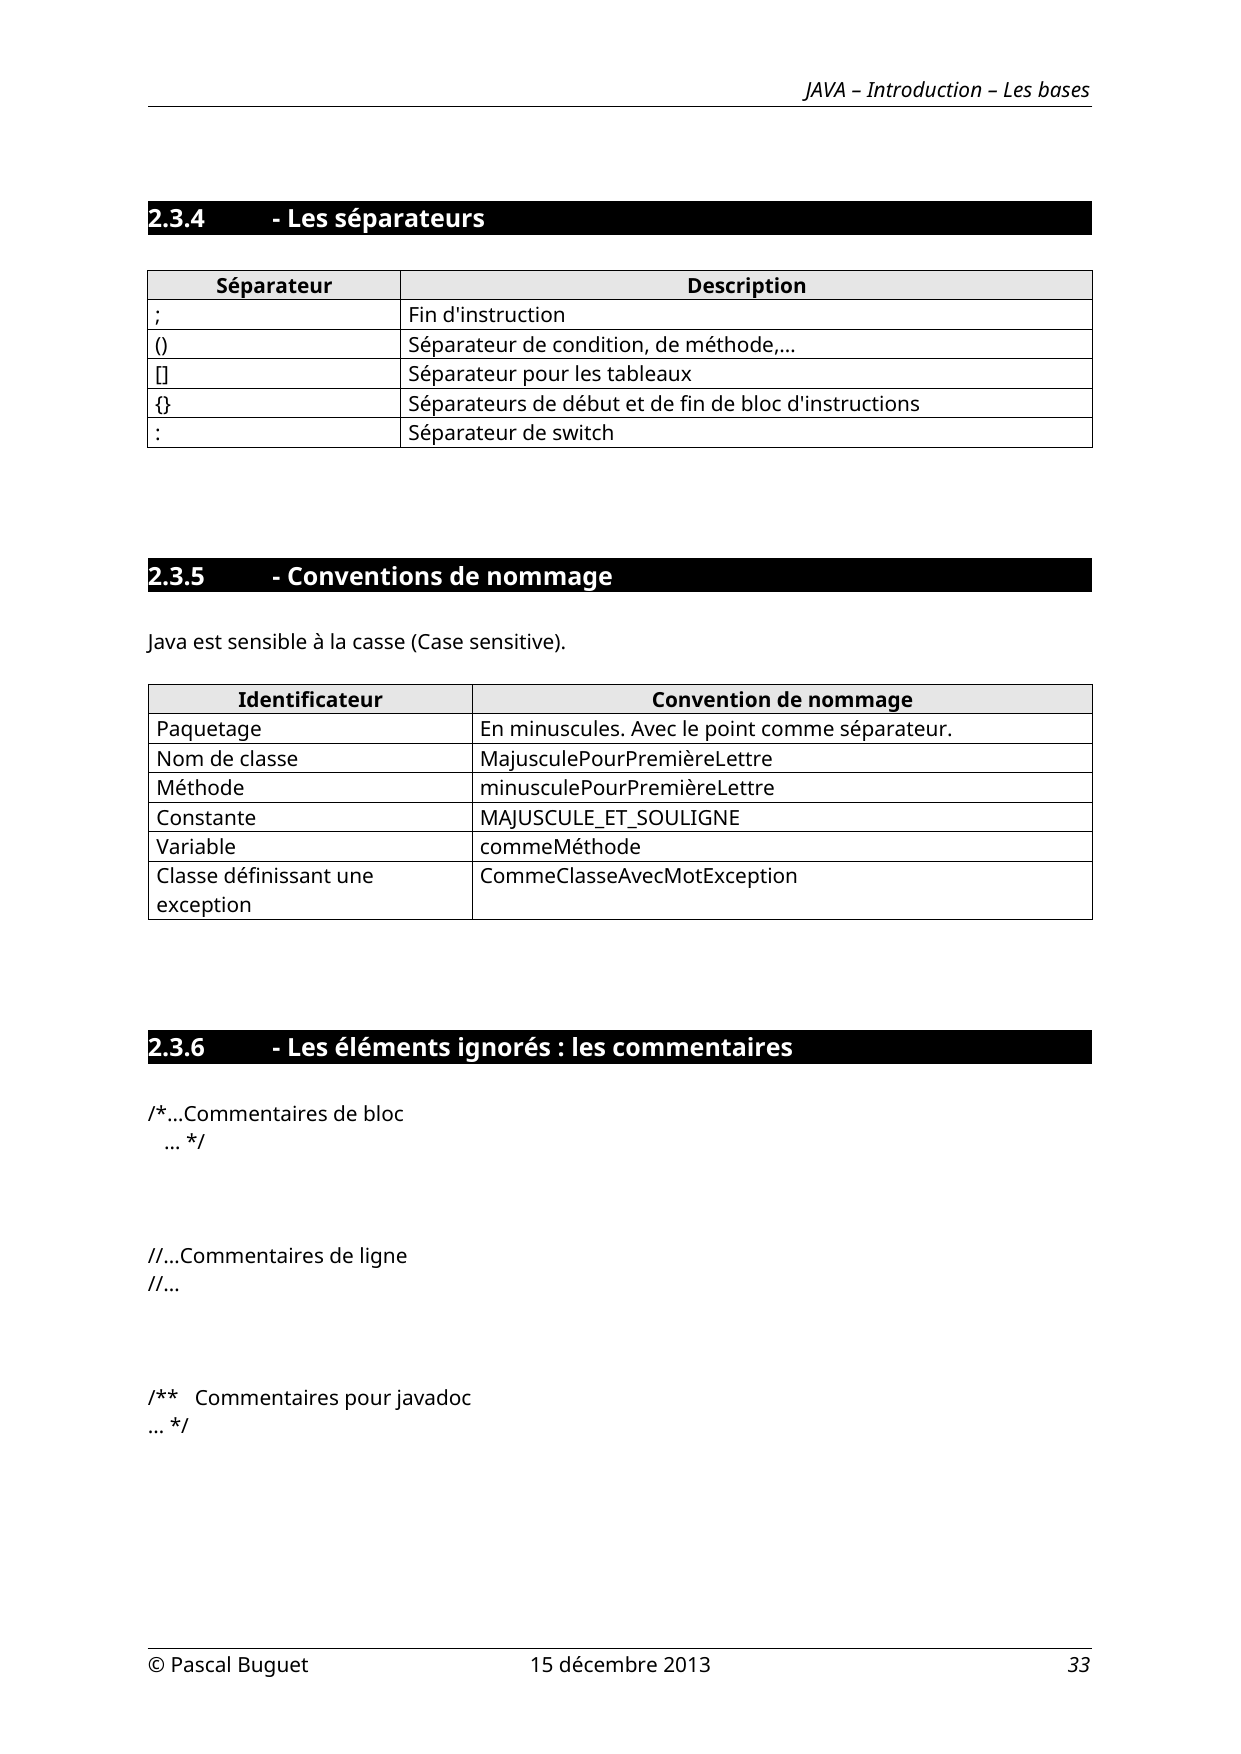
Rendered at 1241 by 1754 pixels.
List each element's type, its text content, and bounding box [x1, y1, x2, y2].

text /*…Commentaires de bloc [148, 1099, 1092, 1127]
table_cell Variable [149, 832, 472, 861]
subtitle - Les éléments ignorés : les commentaires [148, 1030, 1092, 1064]
table_cell Séparateur pour les tableaux [401, 359, 1092, 388]
subtitle - Conventions de nommage [148, 558, 1092, 592]
table_cell MajusculePourPremièreLettre [473, 744, 1092, 772]
table_cell Nom de classe [149, 744, 472, 772]
table_cell Constante [149, 803, 472, 831]
table_cell Séparateur de switch [401, 418, 1092, 447]
table_header Séparateur [148, 271, 400, 299]
table_cell : [148, 418, 400, 447]
table_cell Séparateurs de début et de fin de bloc d'instructions [401, 389, 1092, 417]
table_cell [] [148, 359, 400, 388]
table_cell Paquetage [149, 714, 472, 743]
text … */ [148, 1127, 1092, 1156]
table_header Convention de nommage [473, 685, 1092, 713]
table_header Description [401, 271, 1092, 299]
table_cell () [148, 330, 400, 358]
text //… [148, 1269, 1092, 1298]
text //…Commentaires de ligne [148, 1241, 1092, 1269]
table_cell minusculePourPremièreLettre [473, 773, 1092, 802]
text … */ [148, 1411, 1092, 1440]
table_cell Classe définissant une exception [149, 862, 472, 918]
table_cell Fin d'instruction [401, 300, 1092, 329]
text Java est sensible à la casse (Case sensitive). [148, 627, 1092, 655]
table_cell Séparateur de condition, de méthode,… [401, 330, 1092, 358]
table_cell Méthode [149, 773, 472, 802]
table_cell MAJUSCULE_ET_SOULIGNE [473, 803, 1092, 831]
subtitle - Les séparateurs [148, 201, 1092, 235]
text /** Commentaires pour javadoc [148, 1383, 1092, 1411]
table_cell CommeClasseAvecMotException [473, 862, 1092, 918]
table_cell {} [148, 389, 400, 417]
table_header Identificateur [149, 685, 472, 713]
table_cell En minuscules. Avec le point comme séparateur. [473, 714, 1092, 743]
table_cell commeMéthode [473, 832, 1092, 861]
table_cell ; [148, 300, 400, 329]
